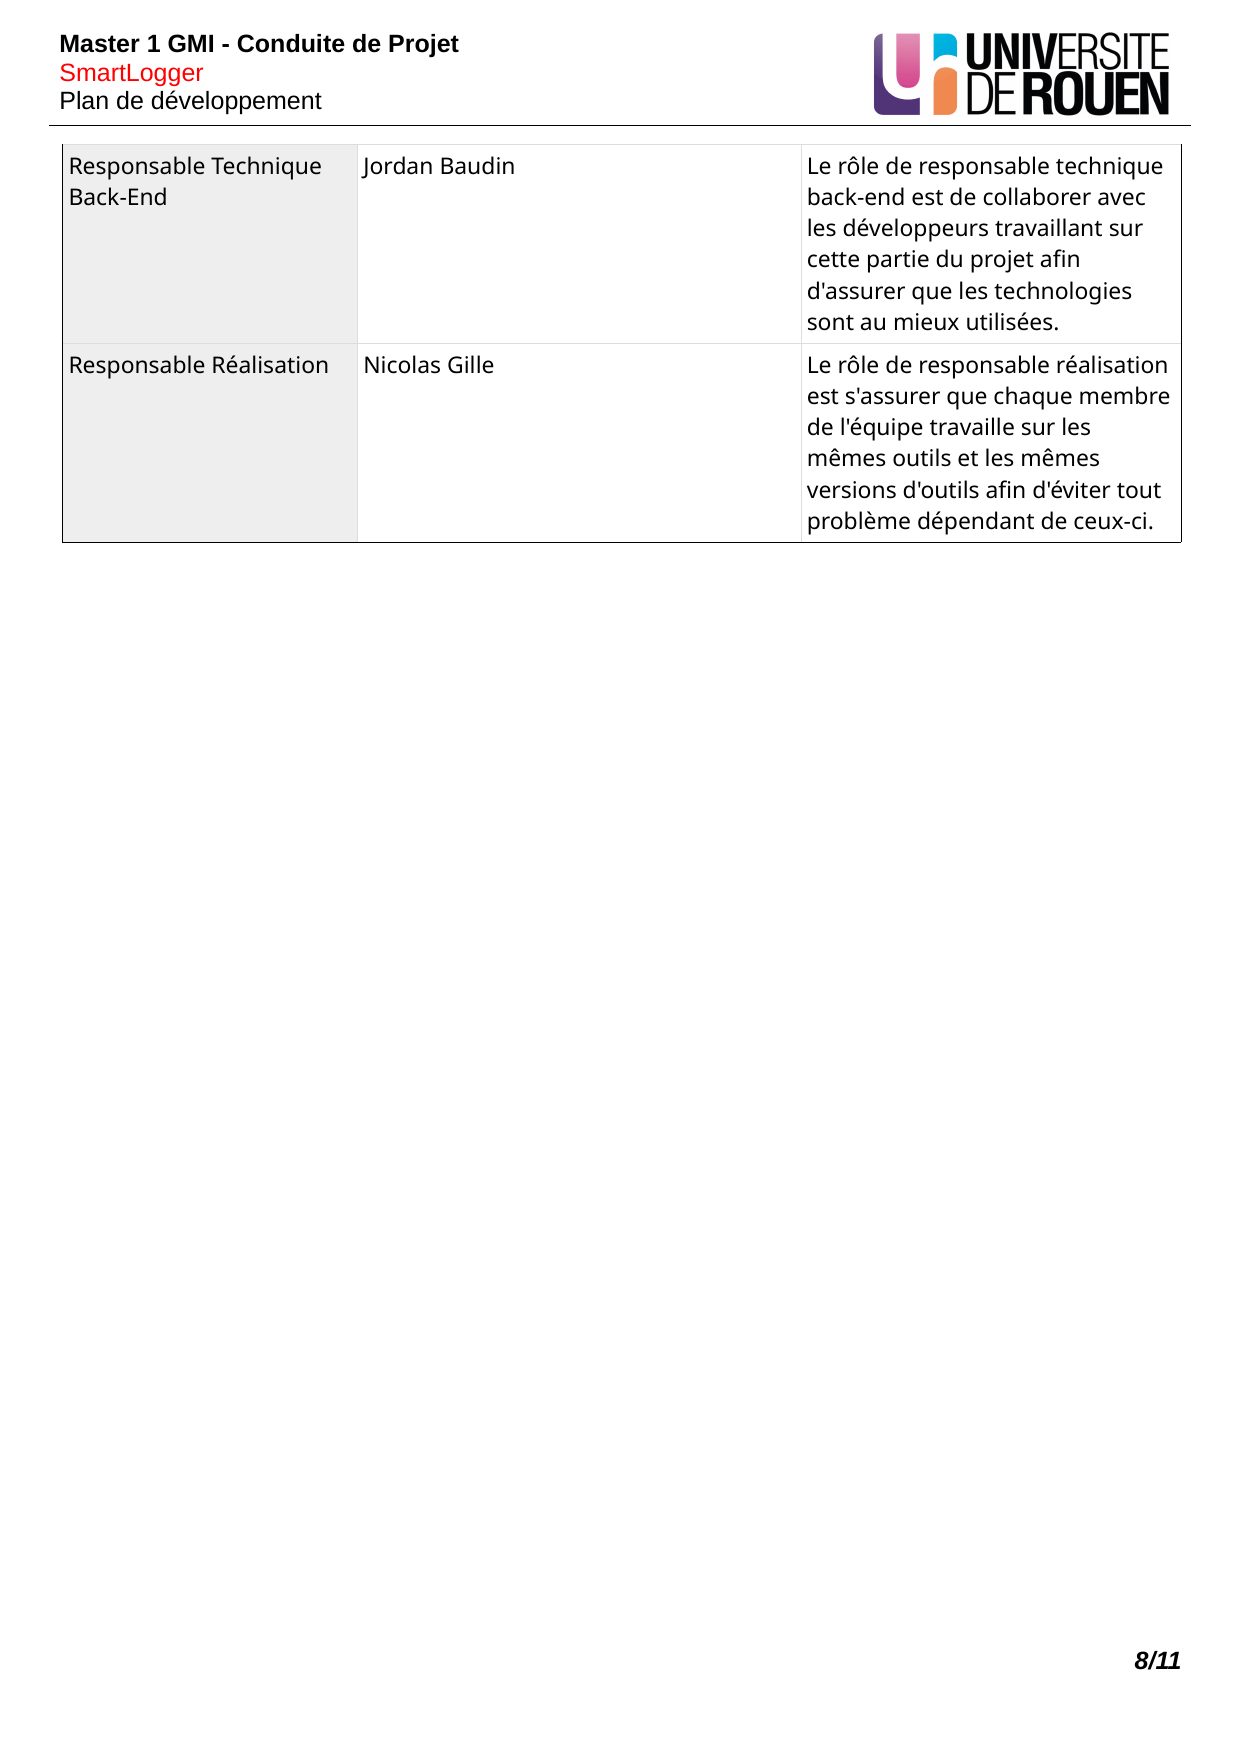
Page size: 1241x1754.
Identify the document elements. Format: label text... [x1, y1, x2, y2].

table_cell Le rôle de responsable réalisation est s'assurer que chaque membre de l'équipe travaille sur les mêmes outils et les mêmes versions d'outils afin d'éviter tout problème dépendant de ceux-ci. [802, 344, 1181, 542]
picture [872, 32, 1170, 118]
table_cell Le rôle de responsable technique back-end est de collaborer avec les développeurs travaillant sur cette partie du projet afin d'assurer que les technologies sont au mieux utilisées. [802, 145, 1181, 343]
table_cell Responsable Technique Back-End [63, 145, 357, 343]
table_cell Jordan Baudin [358, 145, 801, 343]
table_cell Nicolas Gille [358, 344, 801, 542]
table_cell Responsable Réalisation [63, 344, 357, 542]
